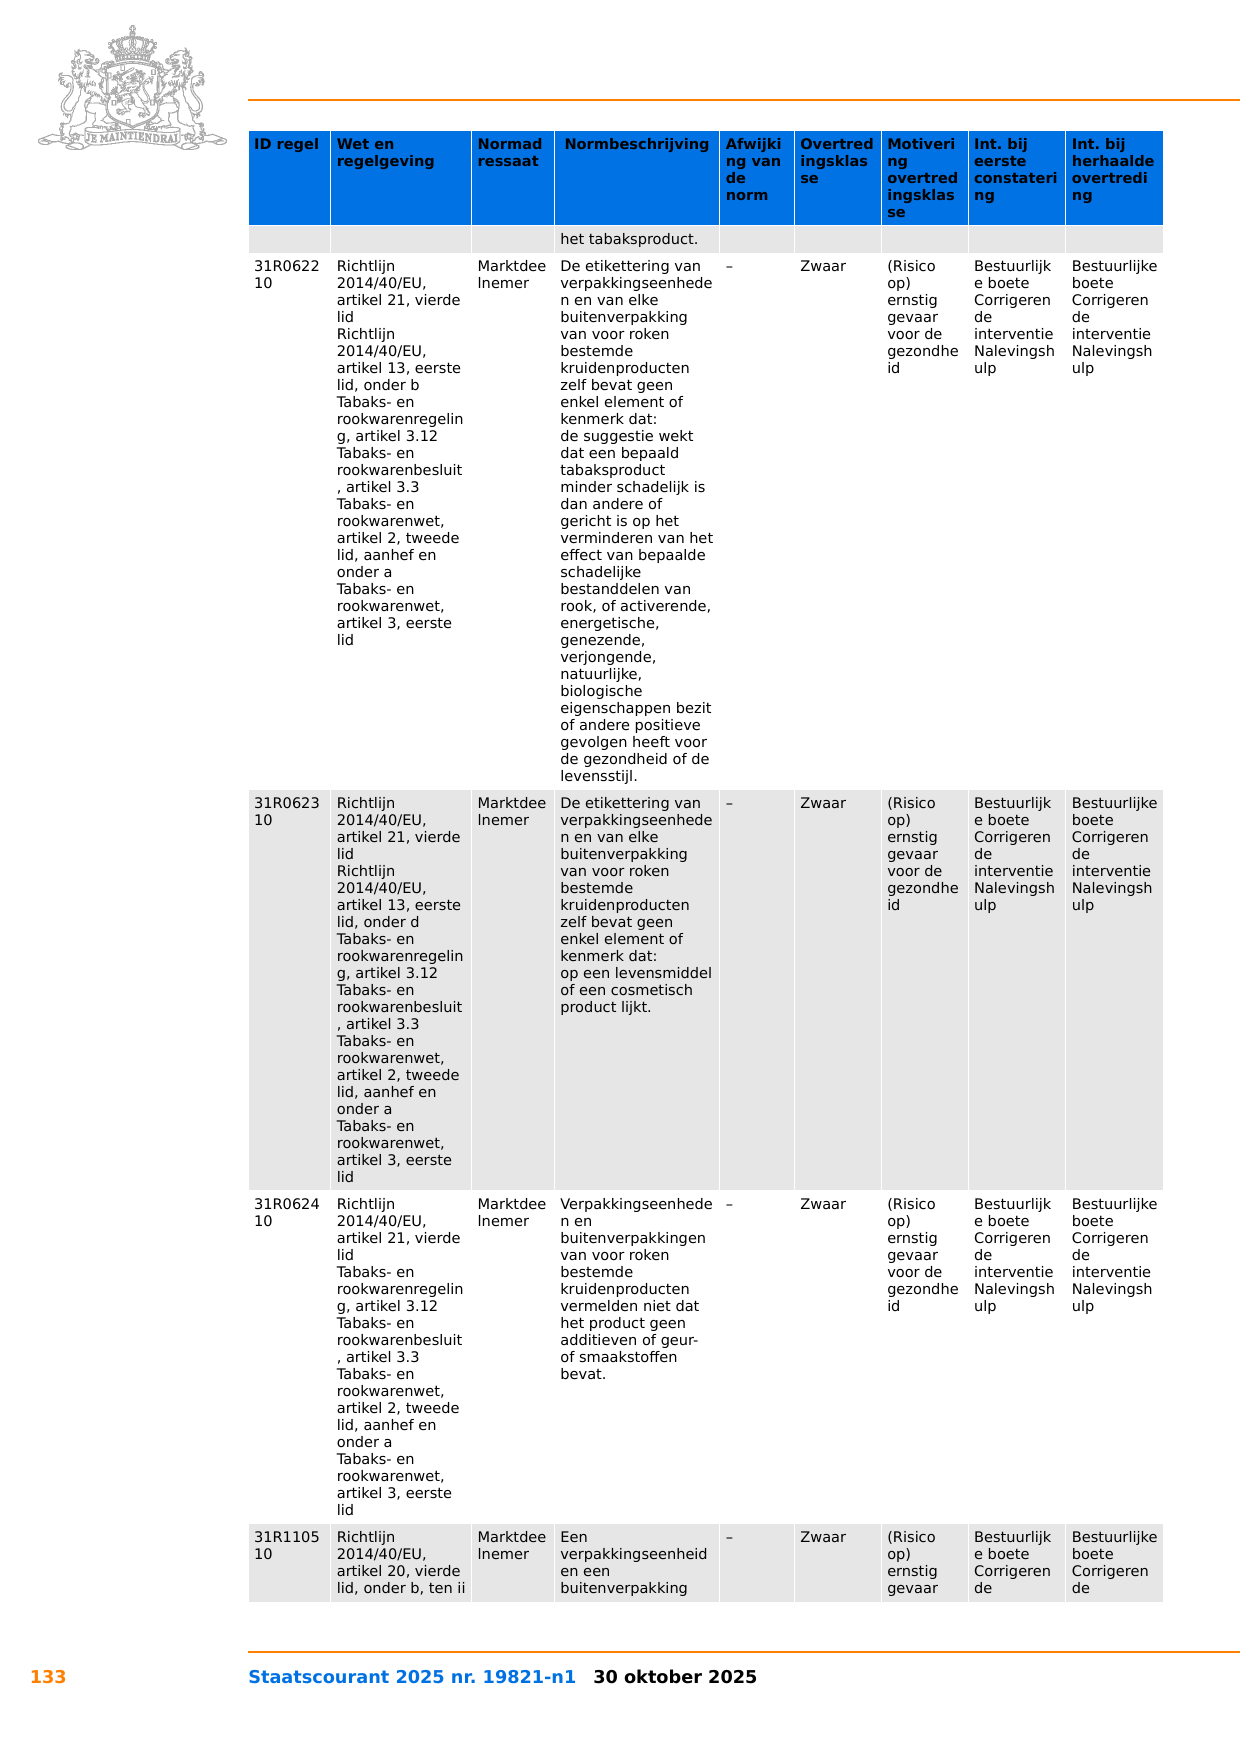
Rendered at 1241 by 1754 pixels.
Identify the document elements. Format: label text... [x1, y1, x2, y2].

table_cell Bestuurlijke boete Corrigerende interventie Nalevingshulp [1066, 254, 1163, 789]
table_cell – [720, 790, 794, 1190]
table_cell [1066, 226, 1163, 253]
table_header Overtredingsklasse [795, 131, 881, 225]
table_cell Marktdeelnemer [472, 790, 554, 1190]
table_header Motivering overtredingsklasse [882, 131, 968, 225]
table_cell Marktdeelnemer [472, 1191, 554, 1523]
table_cell De etikettering van verpakkingseenheden en van elke buitenverpakking van voor roken bestemde kruidenproducten zelf bevat geen enkel element of kenmerk dat: op een levensmiddel of een cosmetisch product lijkt. [555, 790, 719, 1190]
table_cell – [720, 1191, 794, 1523]
table_cell De etikettering van verpakkingseenheden en van elke buitenverpakking van voor roken bestemde kruidenproducten zelf bevat geen enkel element of kenmerk dat: de suggestie wekt dat een bepaald tabaksproduct minder schadelijk is dan andere of gericht is op het verminderen van het effect van bepaalde schadelijke bestanddelen van rook, of activerende, energetische, genezende, verjongende, natuurlijke, biologische eigenschappen bezit of andere positieve gevolgen heeft voor de gezondheid of de levensstijl. [555, 254, 719, 789]
table_cell Bestuurlijke boete Corrigerende [969, 1524, 1065, 1602]
table_cell (Risico op) ernstig gevaar voor de gezondheid [882, 254, 968, 789]
table_cell 31R062410 [249, 1191, 330, 1523]
table_cell Richtlijn 2014/40/EU, artikel 21, vierde lid Richtlijn 2014/40/EU, artikel 13, eerste lid, onder b Tabaks- en rookwarenregeling, artikel 3.12 Tabaks- en rookwarenbesluit, artikel 3.3 Tabaks- en rookwarenwet, artikel 2, tweede lid, aanhef en onder a Tabaks- en rookwarenwet, artikel 3, eerste lid [331, 254, 471, 789]
table_cell Bestuurlijke boete Corrigerende [1066, 1524, 1163, 1602]
table_cell Richtlijn 2014/40/EU, artikel 21, vierde lid Richtlijn 2014/40/EU, artikel 13, eerste lid, onder d Tabaks- en rookwarenregeling, artikel 3.12 Tabaks- en rookwarenbesluit, artikel 3.3 Tabaks- en rookwarenwet, artikel 2, tweede lid, aanhef en onder a Tabaks- en rookwarenwet, artikel 3, eerste lid [331, 790, 471, 1190]
table_cell [720, 226, 794, 253]
table_header ID regel [249, 131, 330, 225]
table_cell Bestuurlijke boete Corrigerende interventie Nalevingshulp [1066, 790, 1163, 1190]
table_cell 31R110510 [249, 1524, 330, 1602]
table_cell het tabaksproduct. [555, 226, 719, 253]
table_cell Bestuurlijke boete Corrigerende interventie Nalevingshulp [969, 1191, 1065, 1523]
table_cell (Risico op) ernstig gevaar voor de gezondheid [882, 1191, 968, 1523]
table_cell Zwaar [795, 1524, 881, 1602]
table_cell Zwaar [795, 790, 881, 1190]
table_header Afwijking van de norm [720, 131, 794, 225]
table_cell Bestuurlijke boete Corrigerende interventie Nalevingshulp [1066, 1191, 1163, 1523]
table_cell [969, 226, 1065, 253]
table_cell – [720, 1524, 794, 1602]
table_cell Richtlijn 2014/40/EU, artikel 21, vierde lid Tabaks- en rookwarenregeling, artikel 3.12 Tabaks- en rookwarenbesluit, artikel 3.3 Tabaks- en rookwarenwet, artikel 2, tweede lid, aanhef en onder a Tabaks- en rookwarenwet, artikel 3, eerste lid [331, 1191, 471, 1523]
picture [38, 25, 227, 150]
table_cell Bestuurlijke boete Corrigerende interventie Nalevingshulp [969, 790, 1065, 1190]
table_cell Marktdeelnemer [472, 254, 554, 789]
table_header Normadressaat [472, 131, 554, 225]
table_header Int. bij herhaalde overtreding [1066, 131, 1163, 225]
table_cell Verpakkingseenheden en buitenverpakkingen van voor roken bestemde kruidenproducten vermelden niet dat het product geen additieven of geur- of smaakstoffen bevat. [555, 1191, 719, 1523]
table_cell (Risico op) ernstig gevaar [882, 1524, 968, 1602]
table_header Int. bij eerste constatering [969, 131, 1065, 225]
table_cell [472, 226, 554, 253]
table_cell Richtlijn 2014/40/EU, artikel 20, vierde lid, onder b, ten ii [331, 1524, 471, 1602]
table_cell Marktdeelnemer [472, 1524, 554, 1602]
table_header Wet en regelgeving [331, 131, 471, 225]
table_cell 31R062210 [249, 254, 330, 789]
table_cell – [720, 254, 794, 789]
table_cell Zwaar [795, 254, 881, 789]
table_cell Een verpakkingseenheid en een buitenverpakking [555, 1524, 719, 1602]
table_cell [249, 226, 330, 253]
table_cell [795, 226, 881, 253]
table_cell [882, 226, 968, 253]
table_cell Bestuurlijke boete Corrigerende interventie Nalevingshulp [969, 254, 1065, 789]
table_header Normbeschrijving [555, 131, 719, 225]
table_cell Zwaar [795, 1191, 881, 1523]
table_cell (Risico op) ernstig gevaar voor de gezondheid [882, 790, 968, 1190]
table_cell 31R062310 [249, 790, 330, 1190]
